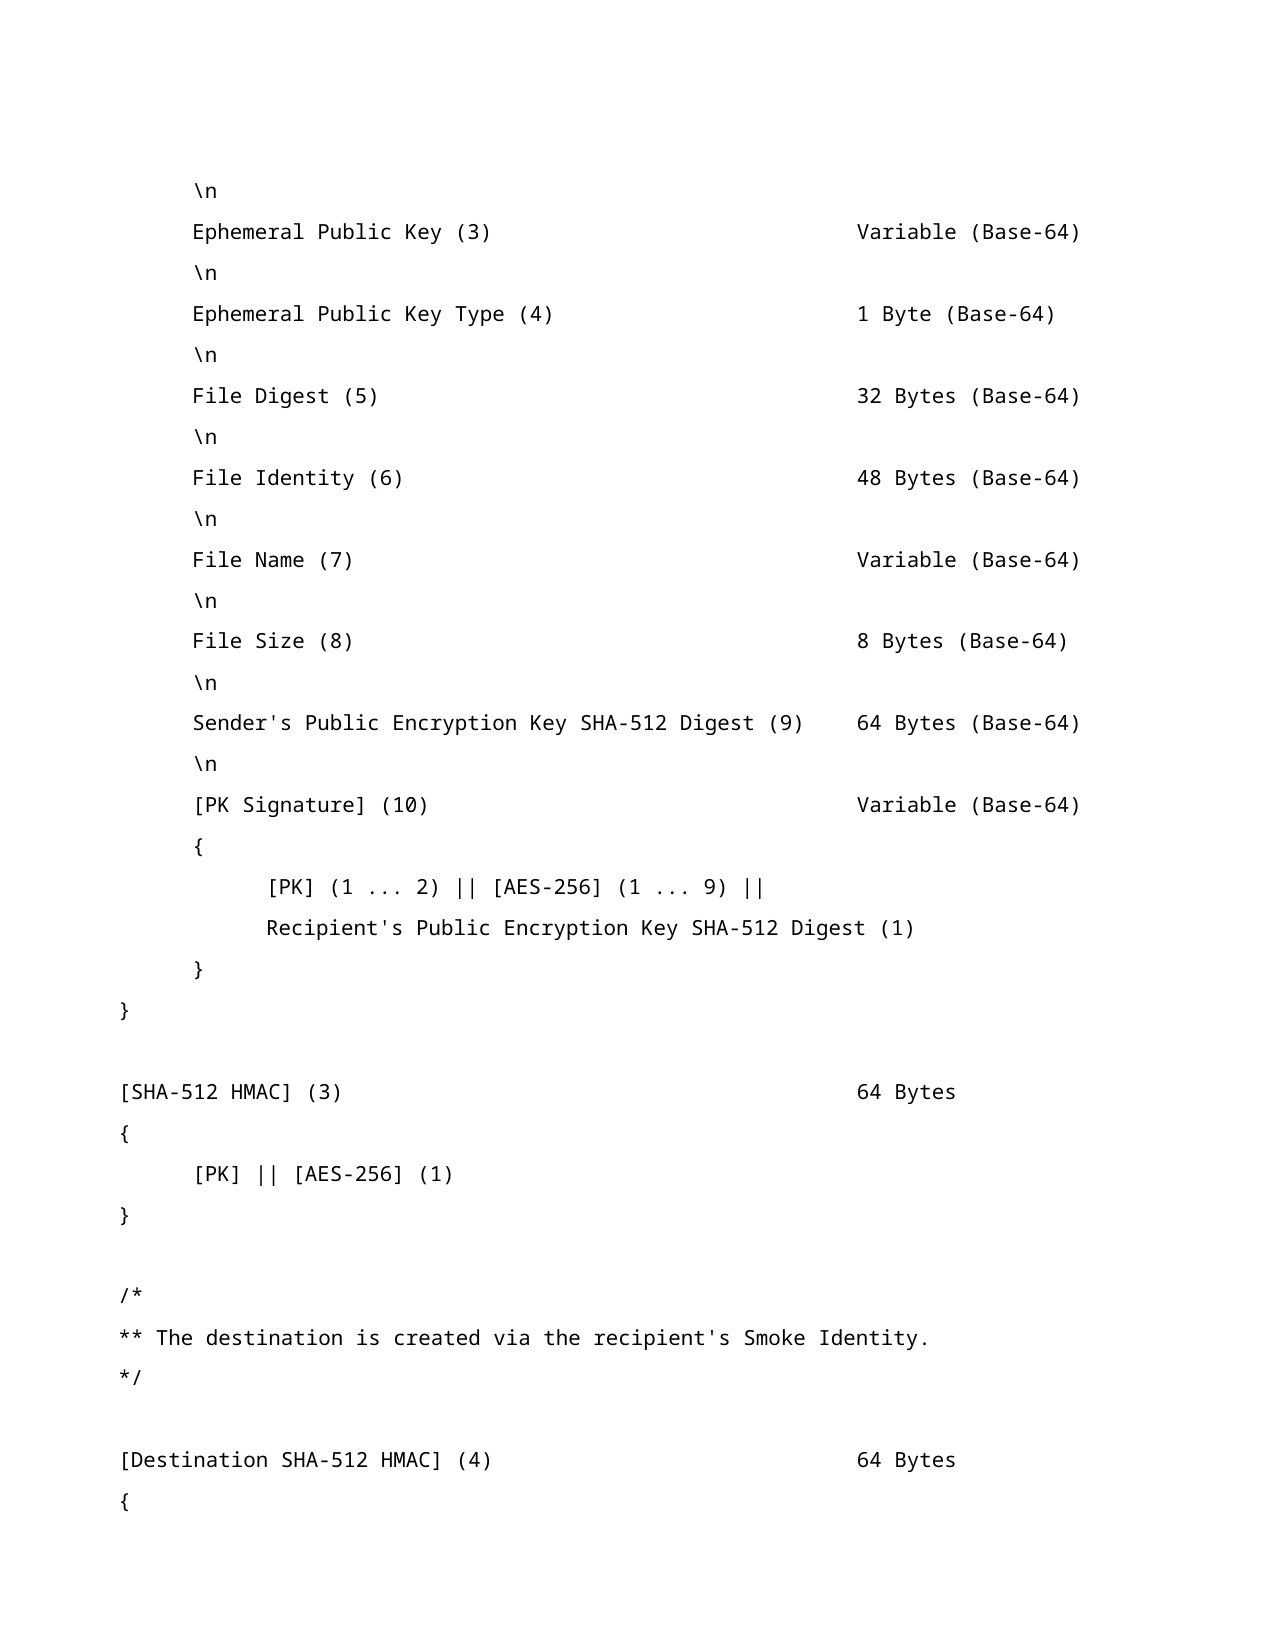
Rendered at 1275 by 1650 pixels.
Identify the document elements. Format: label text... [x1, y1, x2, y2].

text \n [118, 749, 1157, 778]
text { [118, 831, 1157, 860]
text [PK] || [AES-256] (1) [118, 1159, 1157, 1187]
text Recipient's Public Encryption Key SHA-512 Digest (1) [118, 913, 1157, 942]
text File Digest (5) 32 Bytes (Base-64) [118, 381, 1157, 409]
text */ [118, 1363, 1157, 1392]
text } [118, 954, 1157, 983]
text Sender's Public Encryption Key SHA-512 Digest (9) 64 Bytes (Base-64) [118, 708, 1157, 737]
text \n [118, 176, 1157, 205]
text File Identity (6) 48 Bytes (Base-64) [118, 463, 1157, 491]
text [PK Signature] (10) Variable (Base-64) [118, 790, 1157, 819]
text \n [118, 668, 1157, 696]
text { [118, 1486, 1157, 1515]
text \n [118, 258, 1157, 287]
text \n [118, 586, 1157, 614]
text /* [118, 1282, 1157, 1310]
text } [118, 1200, 1157, 1228]
text \n [118, 504, 1157, 532]
text File Name (7) Variable (Base-64) [118, 545, 1157, 573]
text [Destination SHA-512 HMAC] (4) 64 Bytes [118, 1445, 1157, 1474]
text \n [118, 422, 1157, 450]
text [PK] (1 ... 2) || [AES-256] (1 ... 9) || [118, 872, 1157, 901]
text } [118, 995, 1157, 1023]
text \n [118, 340, 1157, 368]
text [SHA-512 HMAC] (3) 64 Bytes [118, 1077, 1157, 1105]
text Ephemeral Public Key (3) Variable (Base-64) [118, 217, 1157, 246]
text Ephemeral Public Key Type (4) 1 Byte (Base-64) [118, 299, 1157, 328]
text File Size (8) 8 Bytes (Base-64) [118, 627, 1157, 655]
text { [118, 1118, 1157, 1146]
text ** The destination is created via the recipient's Smoke Identity. [118, 1323, 1157, 1351]
